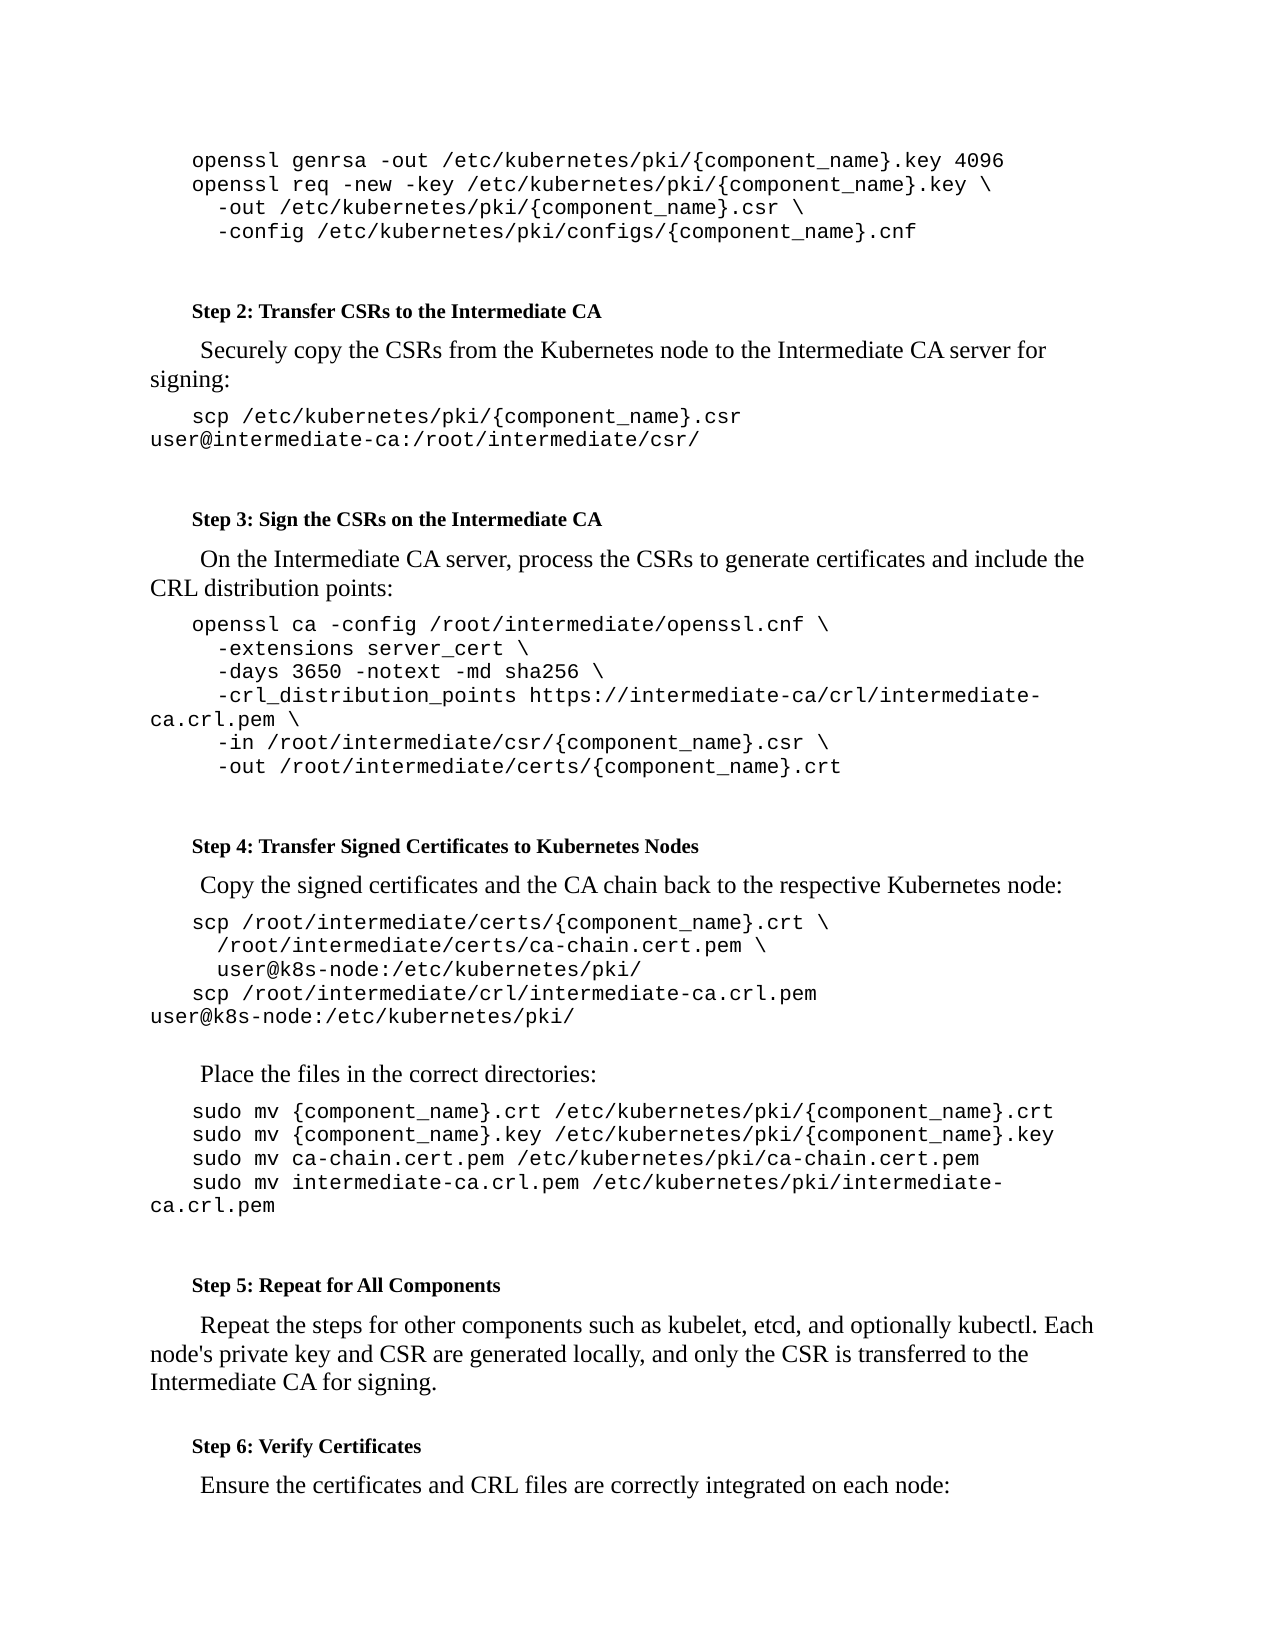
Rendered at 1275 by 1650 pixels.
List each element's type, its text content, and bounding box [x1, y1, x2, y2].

text openssl req -new -key /etc/kubernetes/pki/{component_name}.key \ [150, 174, 1125, 197]
text -out /root/intermediate/certs/{component_name}.crt [150, 756, 1125, 779]
text Place the files in the correct directories: [150, 1059, 1125, 1088]
text sudo mv {component_name}.crt /etc/kubernetes/pki/{component_name}.crt [150, 1101, 1125, 1124]
text scp /root/intermediate/certs/{component_name}.crt \ [150, 912, 1125, 935]
text Ensure the certificates and CRL files are correctly integrated on each node: [150, 1470, 1125, 1499]
text -extensions server_cert \ [150, 638, 1125, 661]
text -days 3650 -notext -md sha256 \ [150, 661, 1125, 685]
text -out /etc/kubernetes/pki/{component_name}.csr \ [150, 197, 1125, 221]
subtitle Step 5: Repeat for All Components [150, 1273, 1125, 1297]
text openssl genrsa -out /etc/kubernetes/pki/{component_name}.key 4096 [150, 150, 1125, 174]
text -in /root/intermediate/csr/{component_name}.csr \ [150, 732, 1125, 756]
subtitle Step 4: Transfer Signed Certificates to Kubernetes Nodes [150, 834, 1125, 858]
text openssl ca -config /root/intermediate/openssl.cnf \ [150, 614, 1125, 638]
text Repeat the steps for other components such as kubelet, etcd, and optionally kubectl. Each node's private key and CSR are generated locally, and only the CSR is transferred to the Intermediate CA for signing. [150, 1310, 1125, 1396]
subtitle Step 3: Sign the CSRs on the Intermediate CA [150, 507, 1125, 531]
subtitle Step 2: Transfer CSRs to the Intermediate CA [150, 299, 1125, 323]
text /root/intermediate/certs/ca-chain.cert.pem \ [150, 935, 1125, 959]
text scp /root/intermediate/crl/intermediate-ca.crl.pem user@k8s-node:/etc/kubernetes/pki/ [150, 983, 1125, 1030]
text sudo mv ca-chain.cert.pem /etc/kubernetes/pki/ca-chain.cert.pem [150, 1148, 1125, 1172]
text -config /etc/kubernetes/pki/configs/{component_name}.cnf [150, 221, 1125, 244]
text user@k8s-node:/etc/kubernetes/pki/ [150, 959, 1125, 983]
text On the Intermediate CA server, process the CSRs to generate certificates and include the CRL distribution points: [150, 544, 1125, 601]
text sudo mv intermediate-ca.crl.pem /etc/kubernetes/pki/intermediate-ca.crl.pem [150, 1172, 1125, 1219]
text Securely copy the CSRs from the Kubernetes node to the Intermediate CA server for signing: [150, 336, 1125, 393]
text Copy the signed certificates and the CA chain back to the respective Kubernetes node: [150, 871, 1125, 899]
text scp /etc/kubernetes/pki/{component_name}.csr user@intermediate-ca:/root/intermediate/csr/ [150, 406, 1125, 453]
text -crl_distribution_points https://intermediate-ca/crl/intermediate-ca.crl.pem \ [150, 685, 1125, 732]
text sudo mv {component_name}.key /etc/kubernetes/pki/{component_name}.key [150, 1124, 1125, 1148]
subtitle Step 6: Verify Certificates [150, 1434, 1125, 1458]
